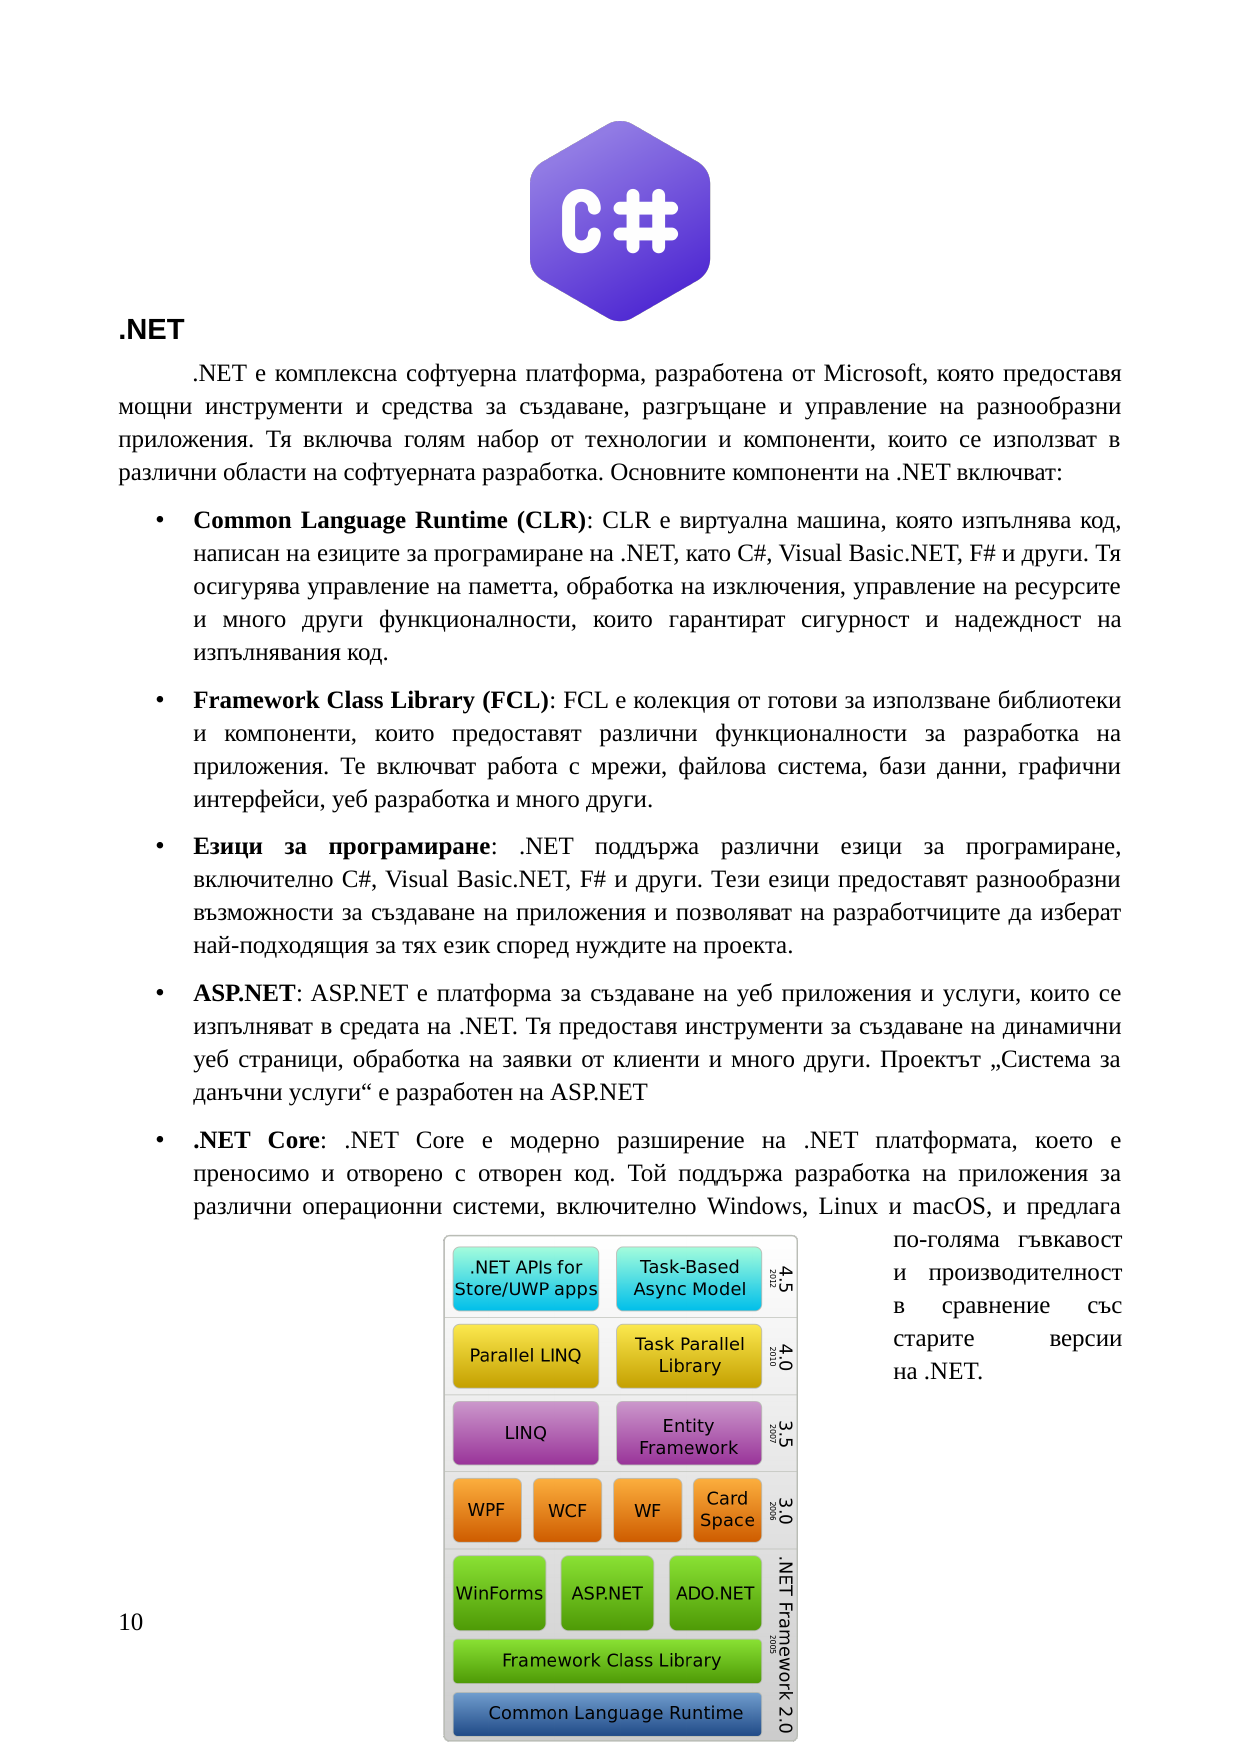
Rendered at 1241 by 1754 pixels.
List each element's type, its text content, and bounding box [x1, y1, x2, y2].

picture [517, 118, 723, 324]
list .NET Core: .NET Core е модерно разширение на .NET платформата, което е преносимо и отворено с отворен код. Той поддържа разработка на приложения за различни операционни системи, включително Windows, Linux и macOS, и предлага по-голяма гъвкавост и производителност в сравнение със старите версии на .NET. [156, 1125, 1122, 1385]
list Common Language Runtime (CLR): CLR е виртуална машина, която изпълнява код, написан на езиците за програмиране на .NET, като C#, Visual Basic.NET, F# и други. Тя осигурява управление на паметта, обработка на изключения, управление на ресурсите и много други функционалности, които гарантират сигурност и надеждност на изпълнявания код. [156, 505, 1122, 666]
text .NET е комплексна софтуерна платформа, разработена от Microsoft, която предоставя мощни инструменти и средства за създаване, разгръщане и управление на разнообразни приложения. Тя включва голям набор от технологии и компоненти, които се използват в различни области на софтуерната разработка. Основните компоненти на .NET включват: [118, 358, 1122, 486]
picture [422, 1225, 819, 1754]
list Езици за програмиране: .NET поддържа различни езици за програмиране, включително C#, Visual Basic.NET, F# и други. Тези езици предоставят разнообразни възможности за създаване на приложения и позволяват на разработчиците да изберат най-подходящия за тях език според нуждите на проекта. [156, 831, 1122, 959]
list ASP.NET: ASP.NET е платформа за създаване на уеб приложения и услуги, които се изпълняват в средата на .NET. Тя предоставя инструменти за създаване на динамични уеб страници, обработка на заявки от клиенти и много други. Проектът „Система за данъчни услуги“ е разработен на ASP.NET [156, 978, 1122, 1106]
subtitle .NET [118, 312, 1122, 346]
list Framework Class Library (FCL): FCL е колекция от готови за използване библиотеки и компоненти, които предоставят различни функционалности за разработка на приложения. Те включват работа с мрежи, файлова система, бази данни, графични интерфейси, уеб разработка и много други. [156, 685, 1122, 813]
